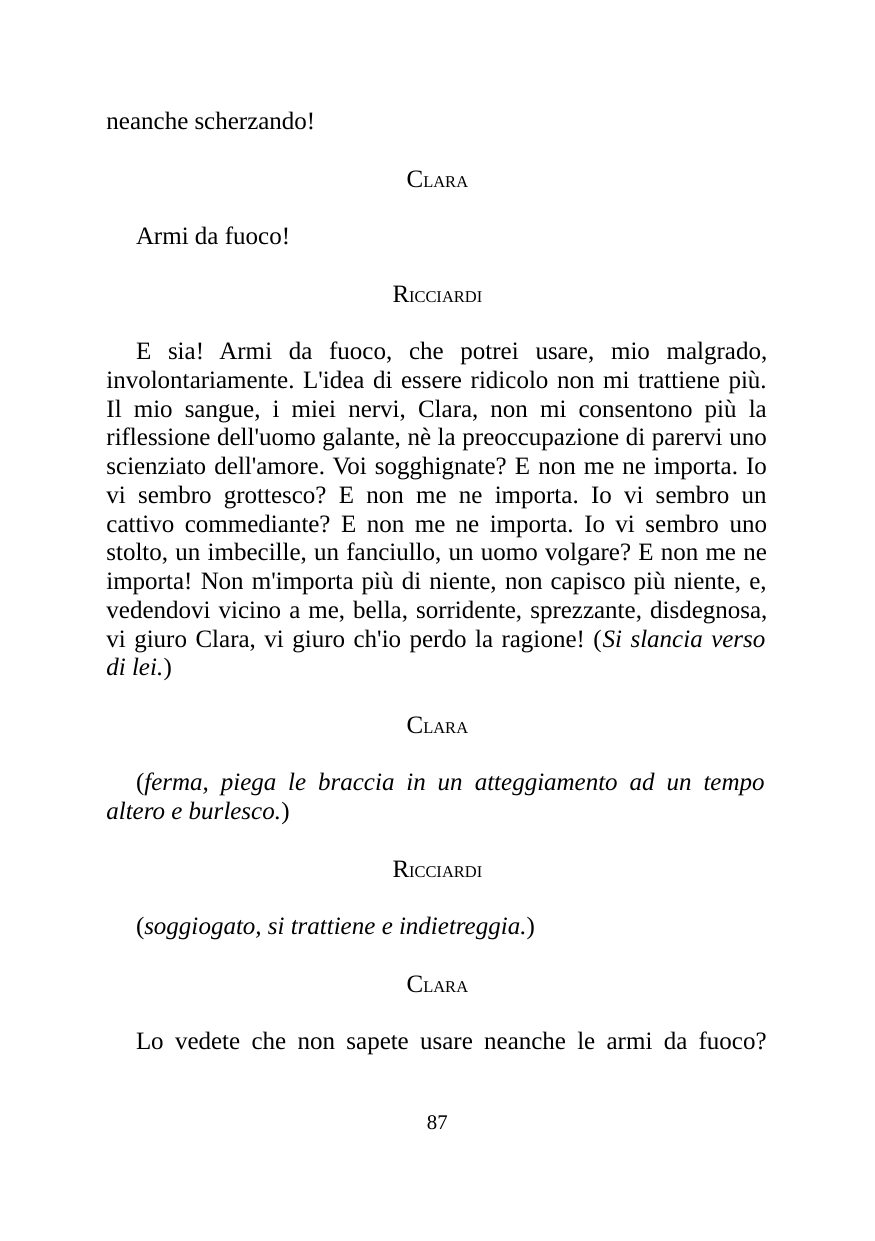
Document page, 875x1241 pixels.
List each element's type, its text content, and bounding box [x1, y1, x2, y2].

text (soggiogato, si trattiene e indietreggia.) [106, 911, 768, 940]
text Lo vedete che non sapete usare neanche le armi da fuoco? [106, 1026, 768, 1055]
text Clara [106, 164, 768, 192]
text E sia! Armi da fuoco, che potrei usare, mio malgrado, involontariamente. L'idea di essere ridicolo non mi trattiene più. Il mio sangue, i miei nervi, Clara, non mi consentono più la riflessione dell'uomo galante, nè la preoccupazione di parervi uno scienziato dell'amore. Voi sogghignate? E non me ne importa. Io vi sembro grottesco? E non me ne importa. Io vi sembro un cattivo commediante? E non me ne importa. Io vi sembro uno stolto, un imbecille, un fanciullo, un uomo volgare? E non me ne importa! Non m'importa più di niente, non capisco più niente, e, vedendovi vicino a me, bella, sorridente, sprezzante, disdegnosa, vi giuro Clara, vi giuro ch'io perdo la ragione! (Si slancia verso di lei.) [106, 336, 768, 681]
text Armi da fuoco! [106, 221, 768, 250]
text Clara [106, 710, 768, 739]
text Clara [106, 969, 768, 997]
text Ricciardi [106, 279, 768, 307]
text Ricciardi [106, 854, 768, 882]
text neanche scherzando! [106, 106, 768, 135]
text (ferma, piega le braccia in un atteggiamento ad un tempo altero e burlesco.) [106, 767, 768, 825]
